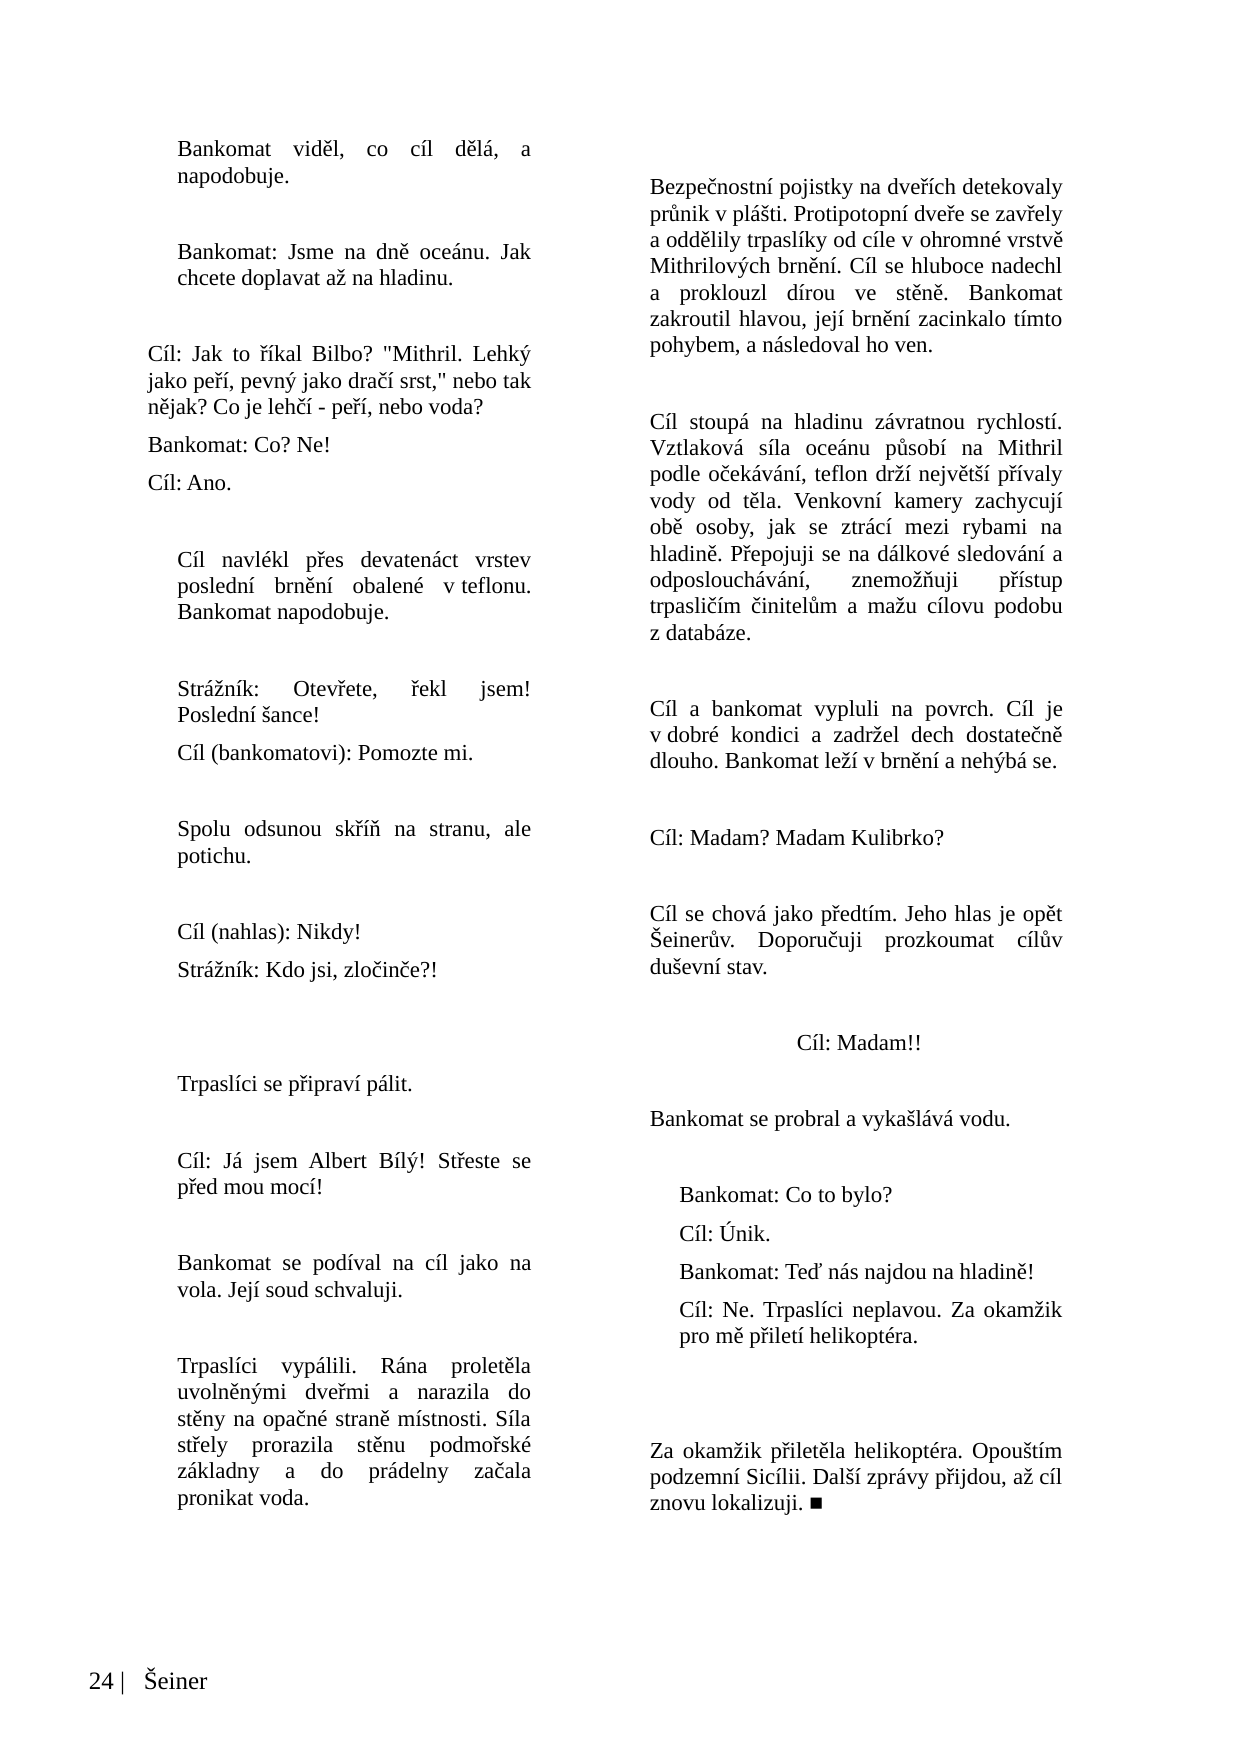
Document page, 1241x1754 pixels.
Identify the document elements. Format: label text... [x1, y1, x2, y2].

text Bankomat: Co? Ne! [148, 431, 532, 458]
text Cíl a bankomat vypluli na povrch. Cíl je v dobré kondici a zadržel dech dostatečně dlouho. Bankomat leží v brnění a nehýbá se. [649, 695, 1063, 774]
text Bankomat se probral a vykašlává vodu. [649, 1105, 1063, 1132]
text Bankomat: Jsme na dně oceánu. Jak chcete doplavat až na hladinu. [177, 238, 532, 291]
text Bankomat: Teď nás najdou na hladině! [679, 1258, 1063, 1284]
text Trpaslíci vypálili. Rána proletěla uvolněnými dveřmi a narazila do stěny na opačné straně místnosti. Síla střely prorazila stěnu podmořské základny a do prádelny začala pronikat voda. [177, 1352, 532, 1510]
text Cíl navlékl přes devatenáct vrstev poslední brnění obalené v teflonu. Bankomat napodobuje. [177, 546, 532, 625]
text Strážník: Kdo jsi, zločinče?! [177, 956, 532, 982]
text Za okamžik přiletěla helikoptéra. Opouštím podzemní Sicílii. Další zprávy přijdou, až cíl znovu lokalizuji. ■ [649, 1437, 1063, 1516]
text Trpaslíci se připraví pálit. [177, 1071, 532, 1097]
text Bankomat se podíval na cíl jako na vola. Její soud schvaluji. [177, 1249, 532, 1302]
text Bezpečnostní pojistky na dveřích detekovaly průnik v plášti. Protipotopní dveře se zavřely a oddělily trpaslíky od cíle v ohromné vrstvě Mithrilových brnění. Cíl se hluboce nadechl a proklouzl dírou ve stěně. Bankomat zakroutil hlavou, její brnění zacinkalo tímto pohybem, a následoval ho ven. [649, 173, 1063, 358]
text Cíl: Jak to říkal Bilbo? "Mithril. Lehký jako peří, pevný jako dračí srst," nebo tak nějak? Co je lehčí - peří, nebo voda? [148, 341, 532, 419]
text Bankomat viděl, co cíl dělá, a napodobuje. [177, 135, 532, 188]
text Cíl (nahlas): Nikdy! [177, 918, 532, 944]
text Cíl: Madam!! [797, 1029, 1064, 1055]
text Strážník: Otevřete, řekl jsem! Poslední šance! [177, 675, 532, 727]
text Spolu odsunou skříň na stranu, ale potichu. [177, 815, 532, 868]
text Cíl: Já jsem Albert Bílý! Střeste se před mou mocí! [177, 1147, 532, 1199]
text Cíl: Únik. [679, 1220, 1063, 1246]
text Cíl se chová jako předtím. Jeho hlas je opět Šeinerův. Doporučuji prozkoumat cílův duševní stav. [649, 900, 1063, 979]
text Cíl: Madam? Madam Kulibrko? [649, 824, 1063, 850]
text Cíl stoupá na hladinu závratnou rychlostí. Vztlaková síla oceánu působí na Mithril podle očekávání, teflon drží největší přívaly vody od těla. Venkovní kamery zachycují obě osoby, jak se ztrácí mezi rybami na hladině. Přepojuji se na dálkové sledování a odposlouchávání, znemožňuji přístup trpasličím činitelům a mažu cílovu podobu z databáze. [649, 408, 1063, 645]
text Cíl (bankomatovi): Pomozte mi. [177, 739, 532, 766]
text Bankomat: Co to bylo? [679, 1182, 1063, 1208]
text Cíl: Ano. [148, 469, 532, 496]
text Cíl: Ne. Trpaslíci neplavou. Za okamžik pro mě přiletí helikoptéra. [679, 1296, 1063, 1349]
